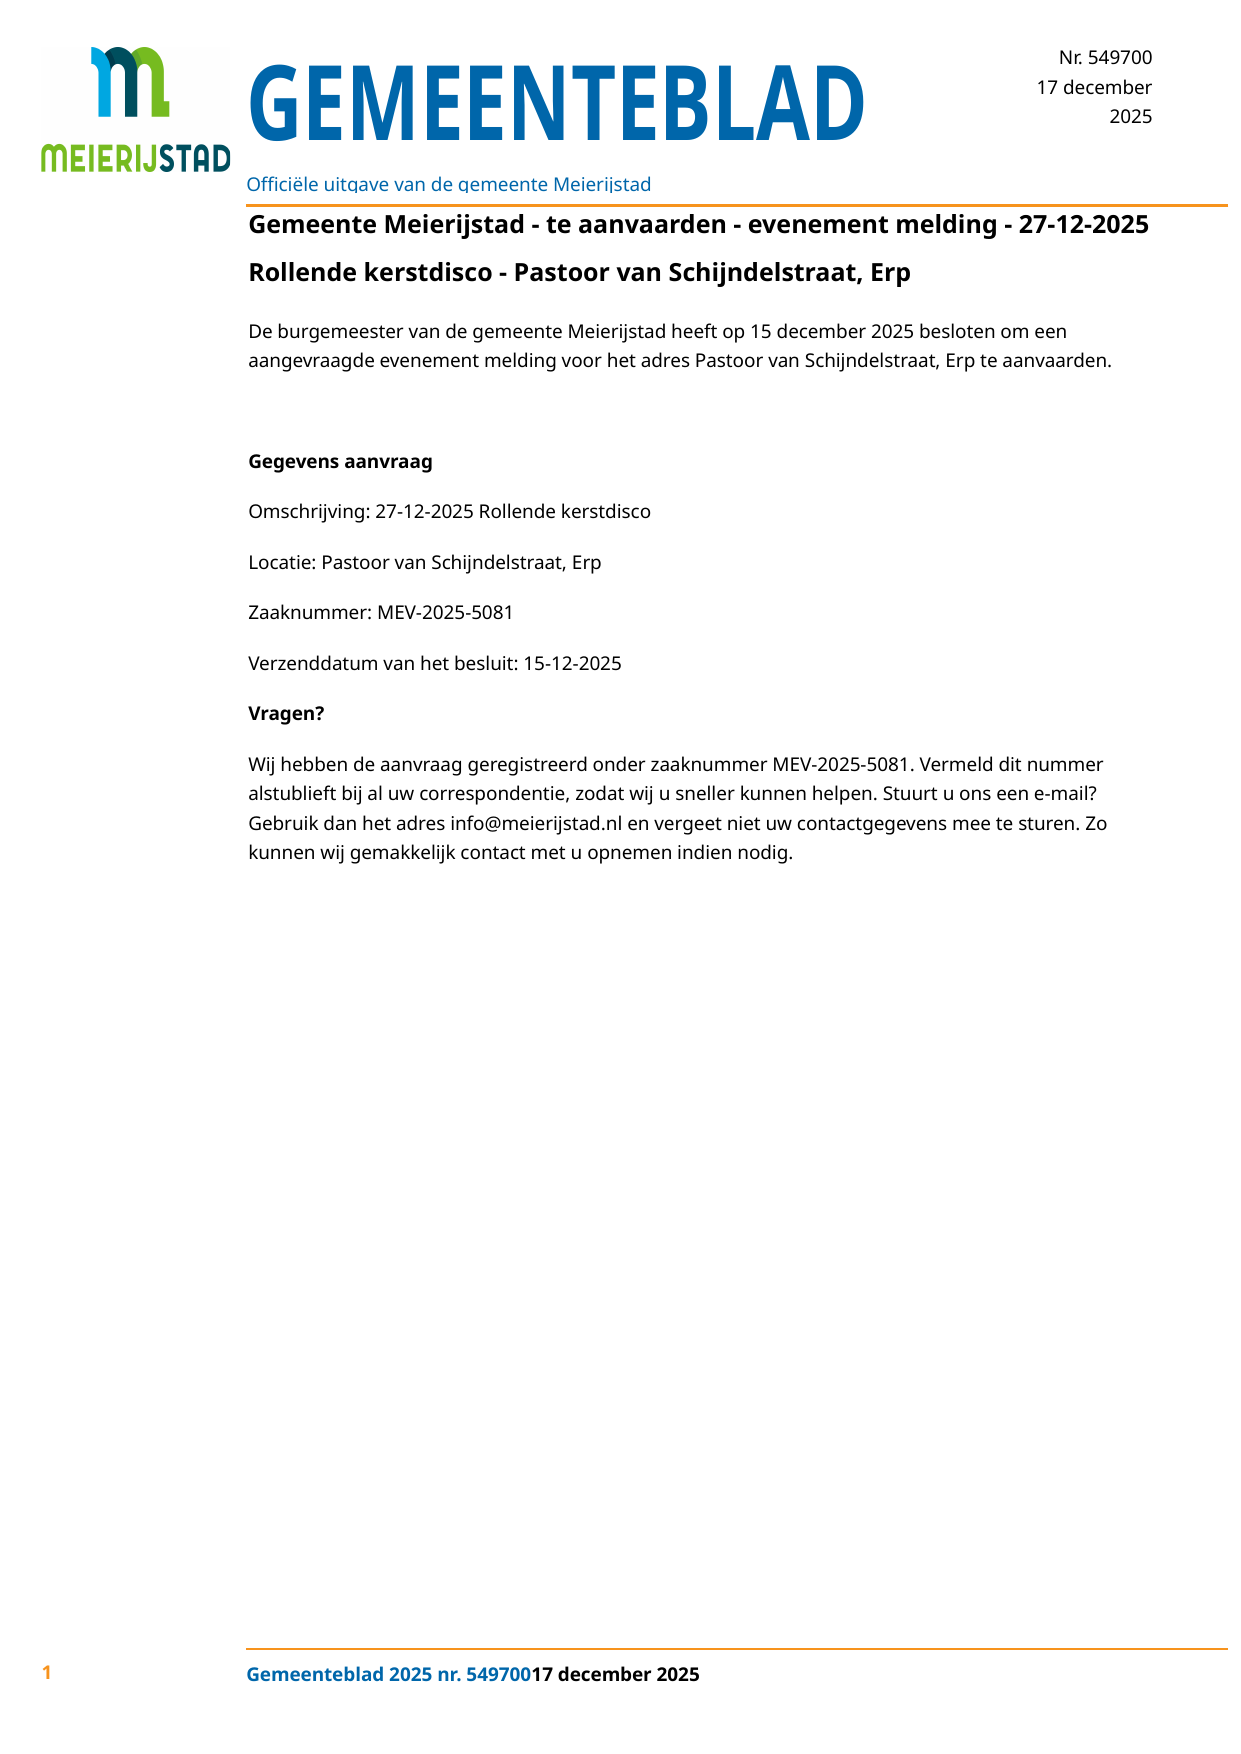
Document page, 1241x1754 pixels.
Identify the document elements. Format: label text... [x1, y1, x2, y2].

picture [41, 47, 231, 172]
text De burgemeester van de gemeente Meierijstad heeft op 15 december 2025 besloten om een aangevraagde evenement melding voor het adres Pastoor van Schijndelstraat, Erp te aanvaarden. [248, 318, 1152, 373]
text Vragen? [248, 700, 1152, 726]
text Gemeente Meierijstad - te aanvaarden - evenement melding - 27-12-2025 Rollende kerstdisco - Pastoor van Schijndelstraat, Erp [248, 207, 1152, 288]
text Gegevens aanvraag [248, 448, 1152, 474]
text Zaaknummer: MEV-2025-5081 [248, 599, 1152, 625]
text Wij hebben de aanvraag geregistreerd onder zaaknummer MEV-2025-5081. Vermeld dit nummer alstublieft bij al uw correspondentie, zodat wij u sneller kunnen helpen. Stuurt u ons een e-mail? Gebruik dan het adres info@meierijstad.nl en vergeet niet uw contactgegevens mee te sturen. Zo kunnen wij gemakkelijk contact met u opnemen indien nodig. [248, 751, 1152, 865]
text Locatie: Pastoor van Schijndelstraat, Erp [248, 549, 1152, 575]
text Verzenddatum van het besluit: 15-12-2025 [248, 650, 1152, 676]
text Omschrijving: 27-12-2025 Rollende kerstdisco [248, 499, 1152, 524]
